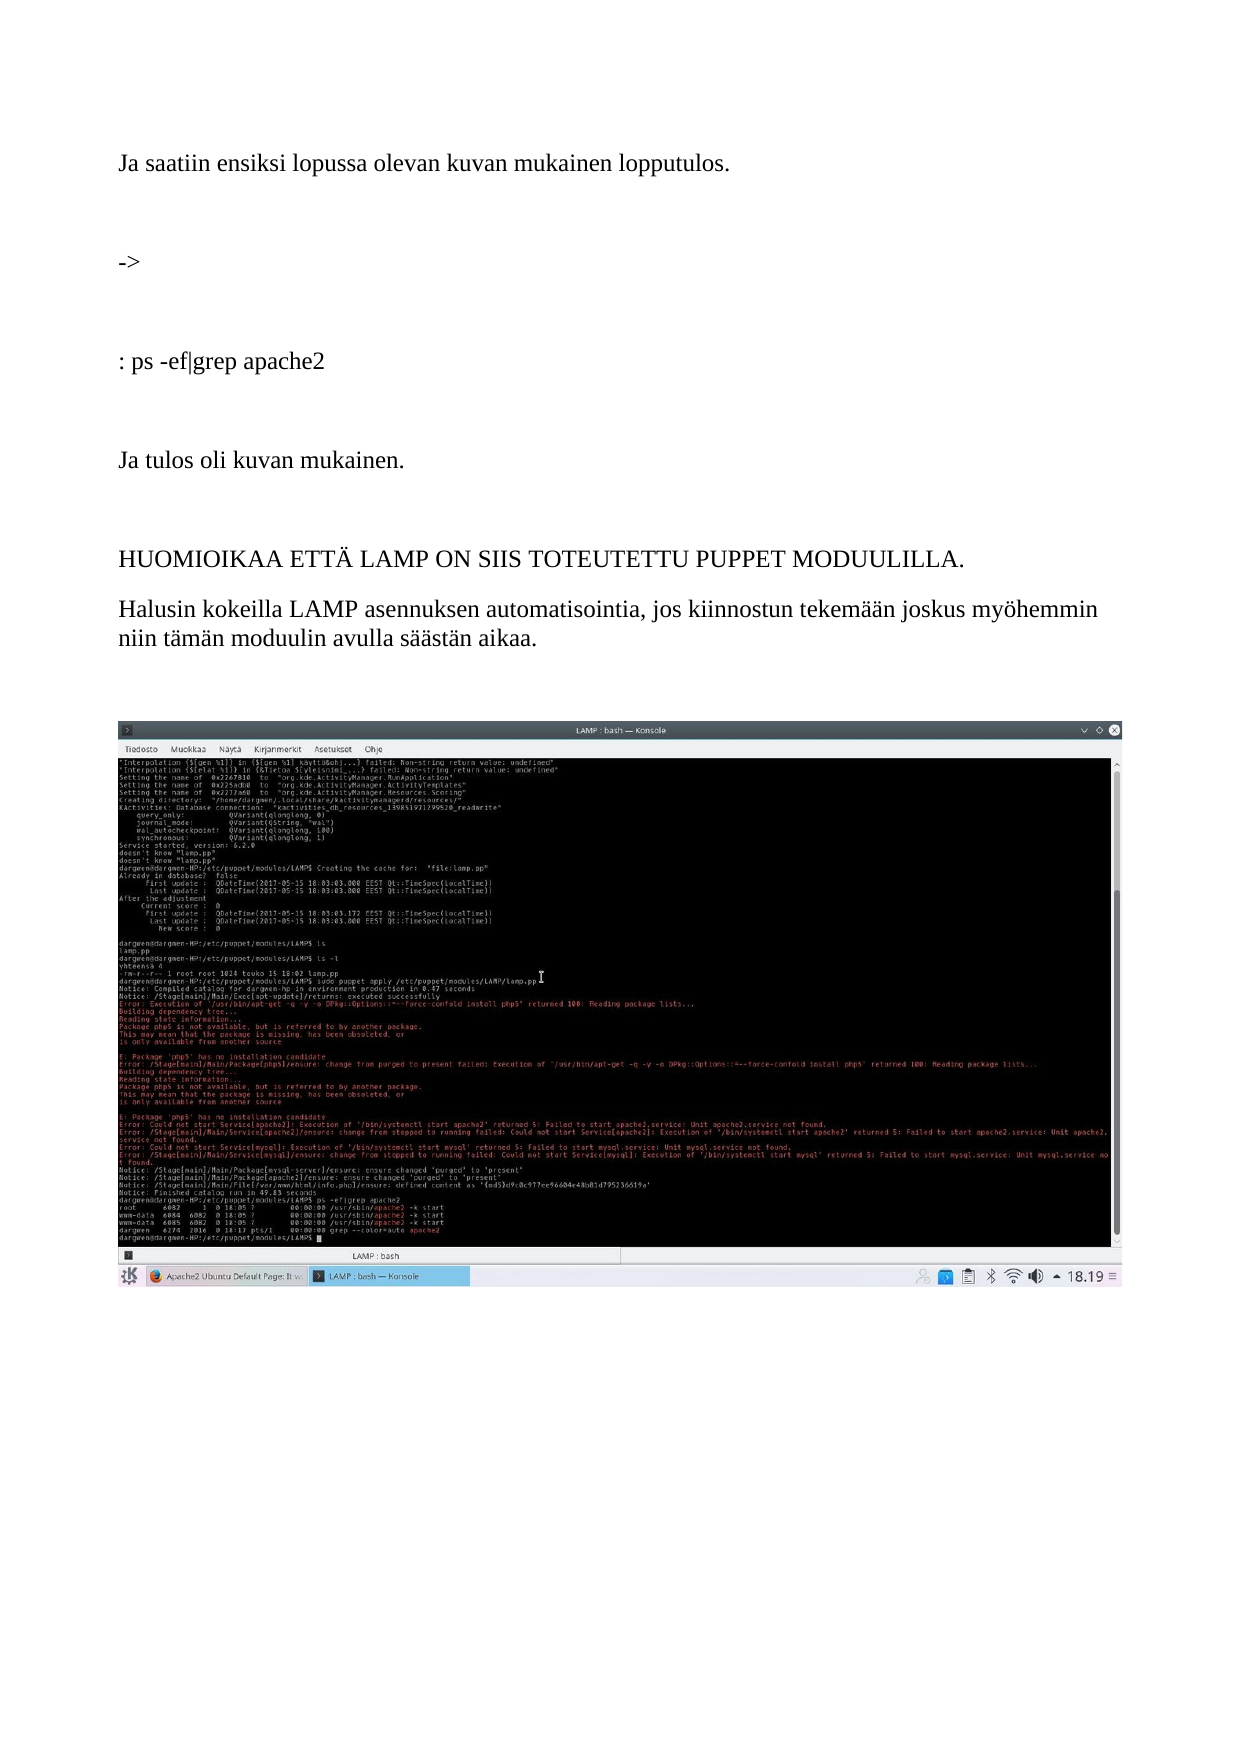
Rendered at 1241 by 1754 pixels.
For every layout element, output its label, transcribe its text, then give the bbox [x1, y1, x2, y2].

text Ja tulos oli kuvan mukainen. [118, 445, 1122, 474]
text : ps -ef|grep apache2 [118, 346, 1122, 375]
text -> [118, 247, 1122, 276]
text Halusin kokeilla LAMP asennuksen automatisointia, jos kiinnostun tekemään joskus myöhemmin niin tämän moduulin avulla säästän aikaa. [118, 594, 1122, 651]
text Ja saatiin ensiksi lopussa olevan kuvan mukainen lopputulos. [118, 148, 1122, 176]
text HUOMIOIKAA ETTÄ LAMP ON SIIS TOTEUTETTU PUPPET MODUULILLA. [118, 544, 1122, 573]
